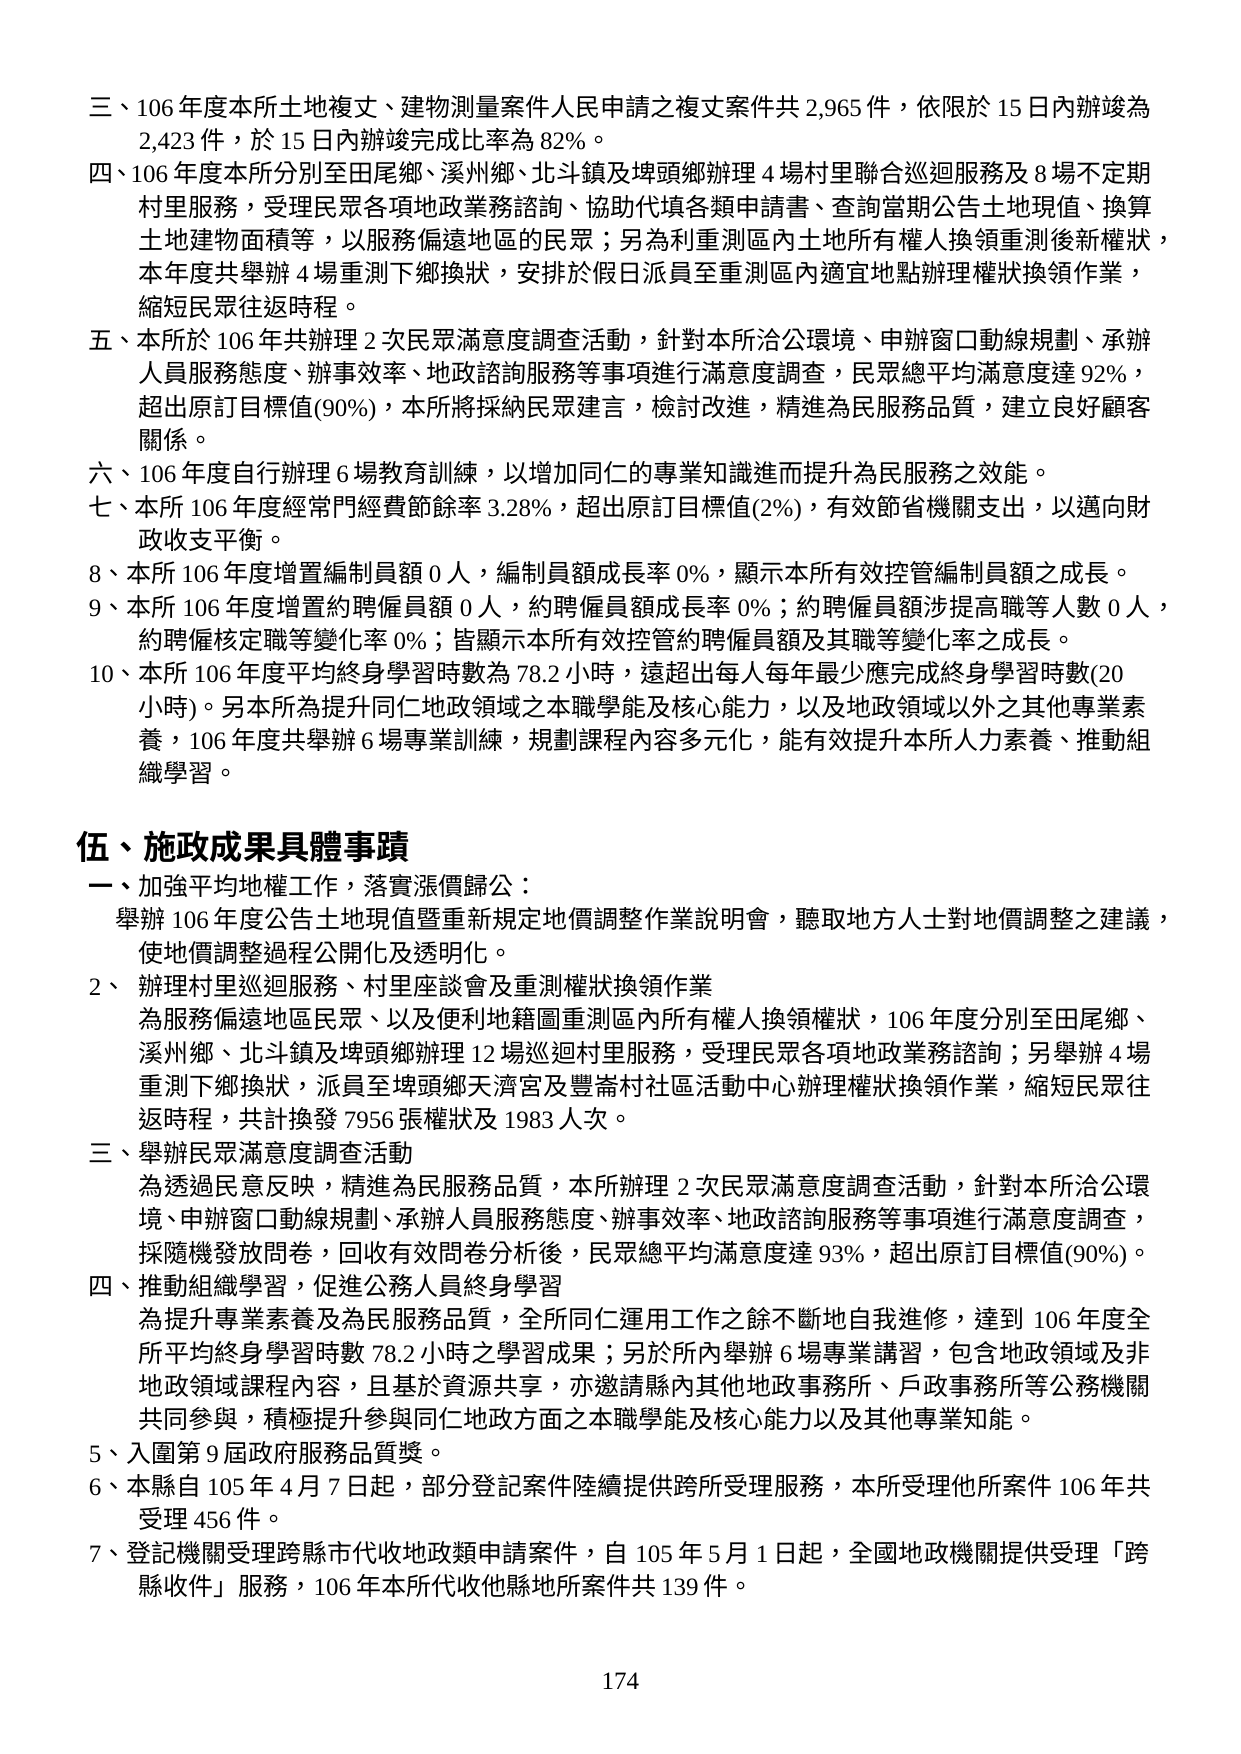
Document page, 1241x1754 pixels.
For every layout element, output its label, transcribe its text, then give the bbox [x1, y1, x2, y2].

text 一、加強平均地權工作，落實漲價歸公： [89, 869, 1152, 902]
list 辦理村里巡迴服務、村里座談會及重測權狀換領作業 [89, 969, 1152, 1002]
list 本所106年度增置約聘僱員額0人，約聘僱員額成長率0%；約聘僱員額涉提高職等人數0人，約聘僱核定職等變化率0%；皆顯示本所有效控管約聘僱員額及其職等變化率之成長。 [89, 589, 1152, 656]
text 為透過民意反映，精進為民服務品質，本所辦理2次民眾滿意度調查活動，針對本所洽公環境、申辦窗口動線規劃、承辦人員服務態度、辦事效率、地政諮詢服務等事項進行滿意度調查，採隨機發放問卷，回收有效問卷分析後，民眾總平均滿意度達93%，超出原訂目標值(90%)。 [139, 1169, 1152, 1269]
list 本所106年度平均終身學習時數為78.2小時，遠超出每人每年最少應完成終身學習時數(20小時)。另本所為提升同仁地政領域之本職學能及核心能力，以及地政領域以外之其他專業素養，106年度共舉辦6場專業訓練，規劃課程內容多元化，能有效提升本所人力素養、推動組織學習。 [89, 656, 1152, 789]
list 入圍第9屆政府服務品質獎。 [89, 1435, 1152, 1469]
text 三、舉辦民眾滿意度調查活動 [89, 1135, 1152, 1169]
text 為提升專業素養及為民服務品質，全所同仁運用工作之餘不斷地自我進修，達到106年度全所平均終身學習時數78.2小時之學習成果；另於所內舉辦6場專業講習，包含地政領域及非地政領域課程內容，且基於資源共享，亦邀請縣內其他地政事務所、戶政事務所等公務機關共同參與，積極提升參與同仁地政方面之本職學能及核心能力以及其他專業知能。 [139, 1302, 1152, 1435]
text 七、本所106年度經常門經費節餘率3.28%，超出原訂目標值(2%)，有效節省機關支出，以邁向財政收支平衡。 [89, 489, 1152, 556]
text 六、106年度自行辦理6場教育訓練，以增加同仁的專業知識進而提升為民服務之效能。 [89, 456, 1152, 489]
list 本縣自105年4月7日起，部分登記案件陸續提供跨所受理服務，本所受理他所案件106年共受理456件。 [89, 1469, 1152, 1535]
text 舉辦106年度公告土地現值暨重新規定地價調整作業說明會，聽取地方人士對地價調整之建議，使地價調整過程公開化及透明化。 [89, 902, 1152, 969]
text 為服務偏遠地區民眾、以及便利地籍圖重測區內所有權人換領權狀，106年度分別至田尾鄉、溪州鄉、北斗鎮及埤頭鄉辦理12場巡迴村里服務，受理民眾各項地政業務諮詢；另舉辦4場重測下鄉換狀，派員至埤頭鄉天濟宮及豐崙村社區活動中心辦理權狀換領作業，縮短民眾往返時程，共計換發7956張權狀及1983人次。 [139, 1002, 1152, 1135]
text 四、推動組織學習，促進公務人員終身學習 [89, 1269, 1152, 1302]
text 五、本所於106年共辦理2次民眾滿意度調查活動，針對本所洽公環境、申辦窗口動線規劃、承辦人員服務態度、辦事效率、地政諮詢服務等事項進行滿意度調查，民眾總平均滿意度達92%，超出原訂目標值(90%)，本所將採納民眾建言，檢討改進，精進為民服務品質，建立良好顧客關係。 [89, 323, 1152, 456]
text 四、106年度本所分別至田尾鄉、溪州鄉、北斗鎮及埤頭鄉辦理4場村里聯合巡迴服務及8場不定期村里服務，受理民眾各項地政業務諮詢、協助代填各類申請書、查詢當期公告土地現值、換算土地建物面積等，以服務偏遠地區的民眾；另為利重測區內土地所有權人換領重測後新權狀，本年度共舉辦4場重測下鄉換狀，安排於假日派員至重測區內適宜地點辦理權狀換領作業，縮短民眾往返時程。 [89, 156, 1152, 323]
text 伍、施政成果具體事蹟 [76, 823, 1152, 869]
list 登記機關受理跨縣市代收地政類申請案件，自105年5月1日起，全國地政機關提供受理「跨縣收件」服務，106年本所代收他縣地所案件共139件。 [89, 1535, 1152, 1602]
list 本所106年度增置編制員額0人，編制員額成長率0%，顯示本所有效控管編制員額之成長。 [89, 556, 1152, 589]
text 三、106年度本所土地複丈、建物測量案件人民申請之複丈案件共2,965件，依限於15日內辦竣為2,423件，於15日內辦竣完成比率為82%。 [89, 89, 1152, 156]
